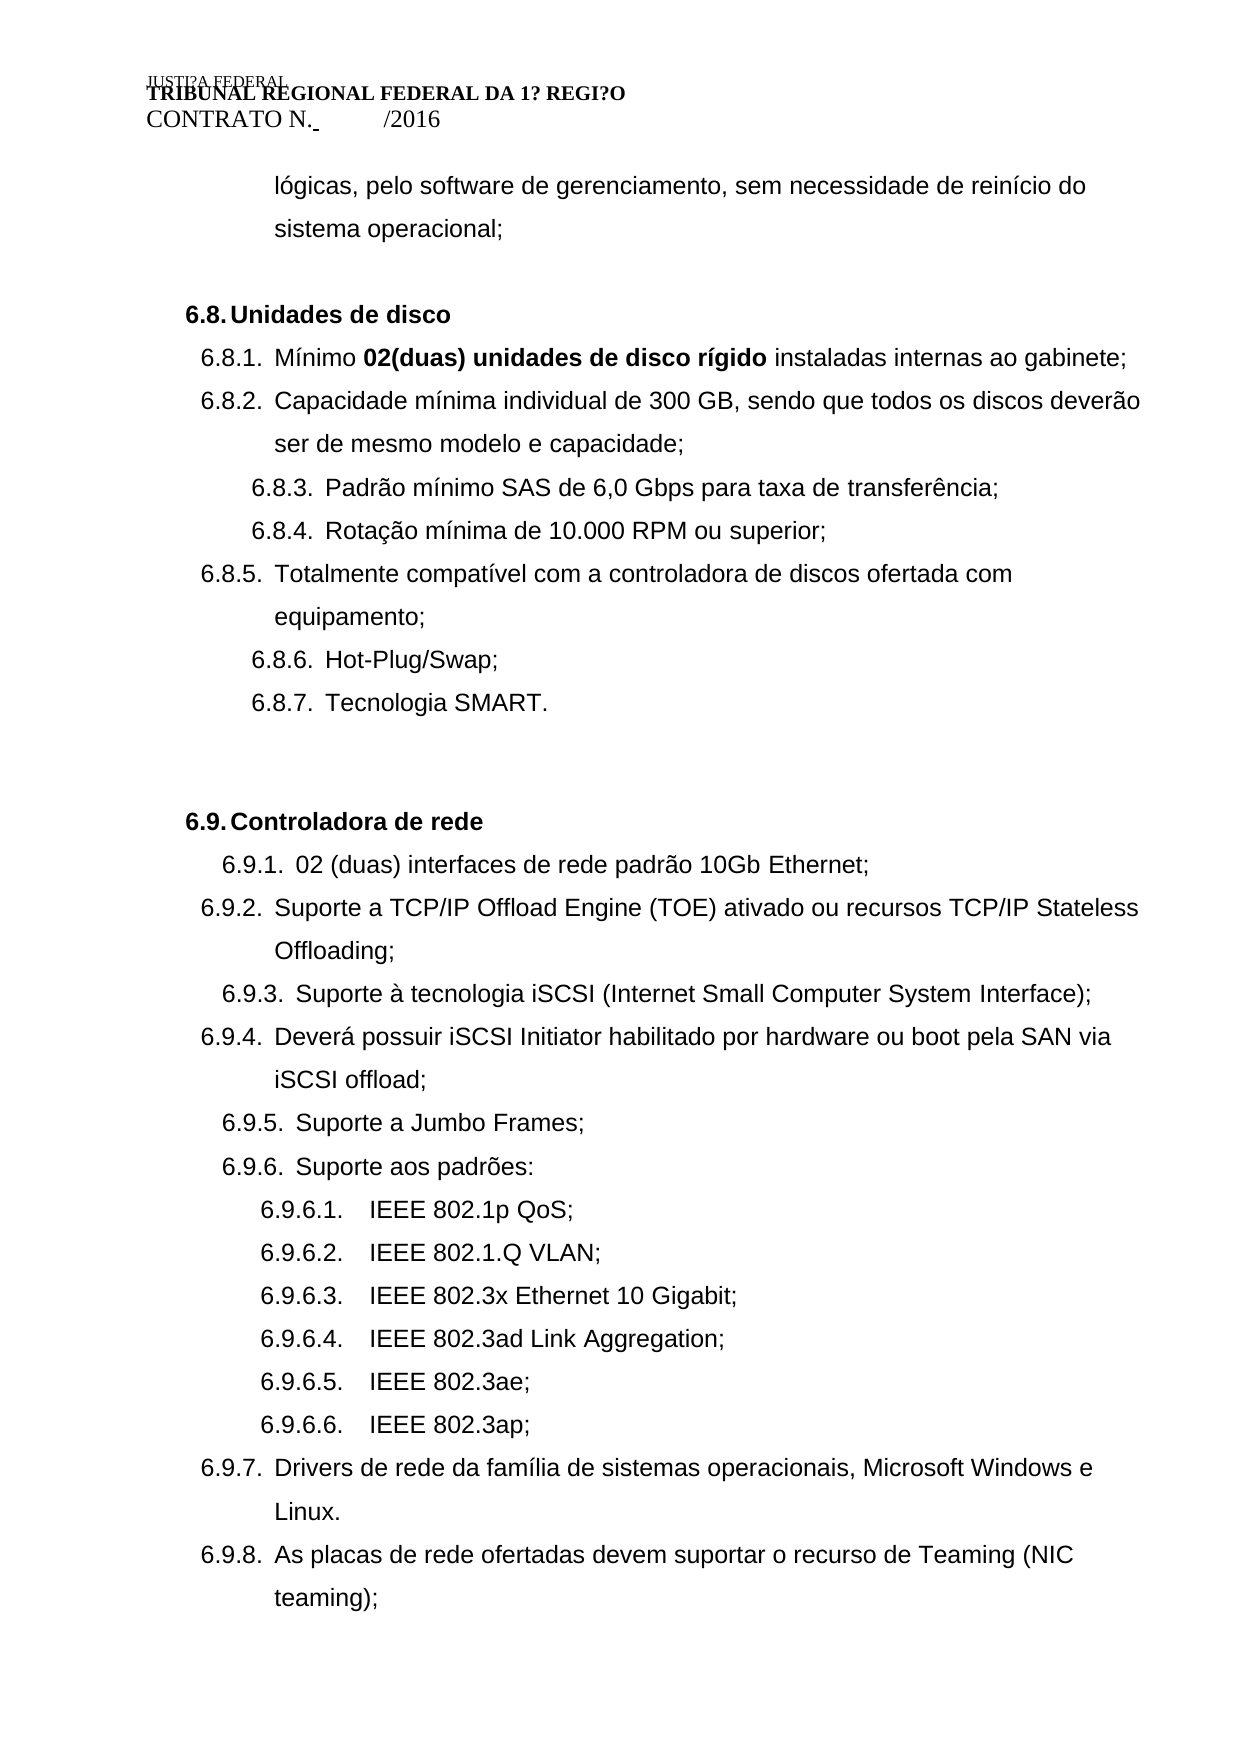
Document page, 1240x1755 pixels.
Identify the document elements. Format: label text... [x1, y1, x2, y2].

list Padrão mínimo SAS de 6,0 Gbps para taxa de transferência; [251, 473, 1196, 501]
list Suporte aos padrões: [222, 1152, 1196, 1180]
list IEEE 802.3ad Link Aggregation; [260, 1324, 1196, 1353]
list 02 (duas) interfaces de rede padrão 10Gb Ethernet; [222, 850, 1196, 879]
list Suporte à tecnologia iSCSI (Internet Small Computer System Interface); [222, 979, 1196, 1008]
list IEEE 802.1.Q VLAN; [260, 1238, 1196, 1267]
list As placas de rede ofertadas devem suportar o recurso de Teaming (NIC teaming); [200, 1540, 1152, 1612]
list Drivers de rede da família de sistemas operacionais, Microsoft Windows e Linux. [200, 1453, 1152, 1525]
list Deverá possuir iSCSI Initiator habilitado por hardware ou boot pela SAN via iSCSI offload; [200, 1022, 1152, 1094]
list IEEE 802.3ae; [260, 1367, 1196, 1396]
list Hot-Plug/Swap; [251, 645, 1196, 674]
list Rotação mínima de 10.000 RPM ou superior; [251, 516, 1196, 544]
text lógicas, pelo software de gerenciamento, sem necessidade de reinício do sistema operacional; [274, 171, 1152, 242]
list IEEE 802.3x Ethernet 10 Gigabit; [260, 1281, 1196, 1310]
list IEEE 802.1p QoS; [260, 1195, 1196, 1223]
subtitle Controladora de rede [185, 807, 1196, 835]
list Suporte a Jumbo Frames; [222, 1109, 1196, 1137]
list Capacidade mínima individual de 300 GB, sendo que todos os discos deverão ser de mesmo modelo e capacidade; [200, 386, 1152, 458]
list Suporte a TCP/IP Offload Engine (TOE) ativado ou recursos TCP/IP Stateless Offloading; [200, 893, 1152, 965]
subtitle Unidades de disco [185, 300, 1196, 329]
list Tecnologia SMART. [251, 688, 1196, 717]
list Mínimo 02(duas) unidades de disco rígido instaladas internas ao gabinete; [200, 343, 1152, 372]
list IEEE 802.3ap; [260, 1411, 1196, 1439]
list Totalmente compatível com a controladora de discos ofertada com equipamento; [200, 559, 1152, 631]
